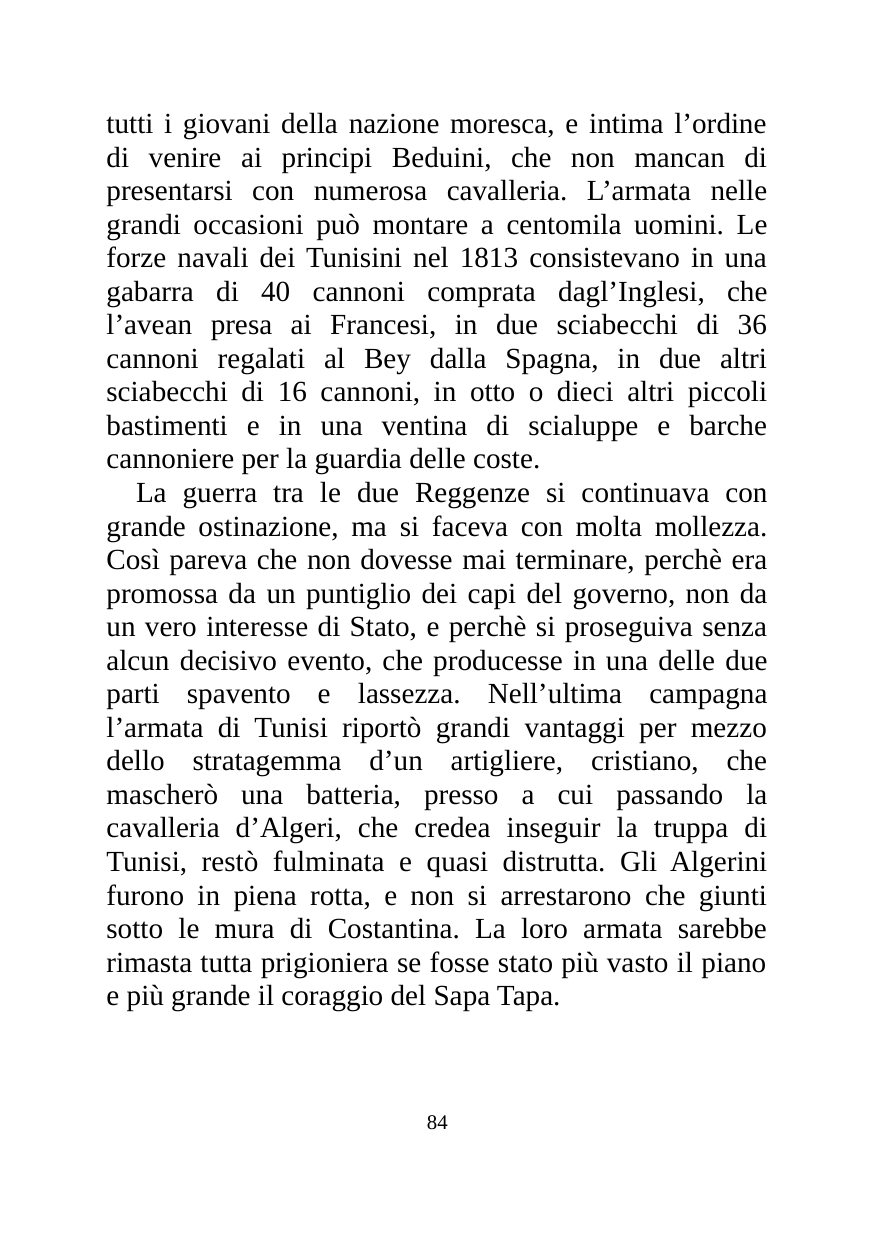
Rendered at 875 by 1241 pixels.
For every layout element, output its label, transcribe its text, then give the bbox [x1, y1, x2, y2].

text tutti i giovani della nazione moresca, e intima l’ordine di venire ai principi Beduini, che non mancan di presentarsi con numerosa cavalleria. L’armata nelle grandi occasioni può montare a centomila uomini. Le forze navali dei Tunisini nel 1813 consistevano in una gabarra di 40 cannoni comprata dagl’Inglesi, che l’avean presa ai Francesi, in due sciabecchi di 36 cannoni regalati al Bey dalla Spagna, in due altri sciabecchi di 16 cannoni, in otto o dieci altri piccoli bastimenti e in una ventina di scialuppe e barche cannoniere per la guardia delle coste. [106, 106, 768, 475]
text La guerra tra le due Reggenze si continuava con grande ostinazione, ma si faceva con molta mollezza. Così pareva che non dovesse mai terminare, perchè era promossa da un puntiglio dei capi del governo, non da un vero interesse di Stato, e perchè si proseguiva senza alcun decisivo evento, che producesse in una delle due parti spavento e lassezza. Nell’ultima campagna l’armata di Tunisi riportò grandi vantaggi per mezzo dello stratagemma d’un artigliere, cristiano, che mascherò una batteria, presso a cui passando la cavalleria d’Algeri, che credea inseguir la truppa di Tunisi, restò fulminata e quasi distrutta. Gli Algerini furono in piena rotta, e non si arrestarono che giunti sotto le mura di Costantina. La loro armata sarebbe rimasta tutta prigioniera se fosse stato più vasto il piano e più grande il coraggio del Sapa Tapa. [106, 475, 768, 1012]
